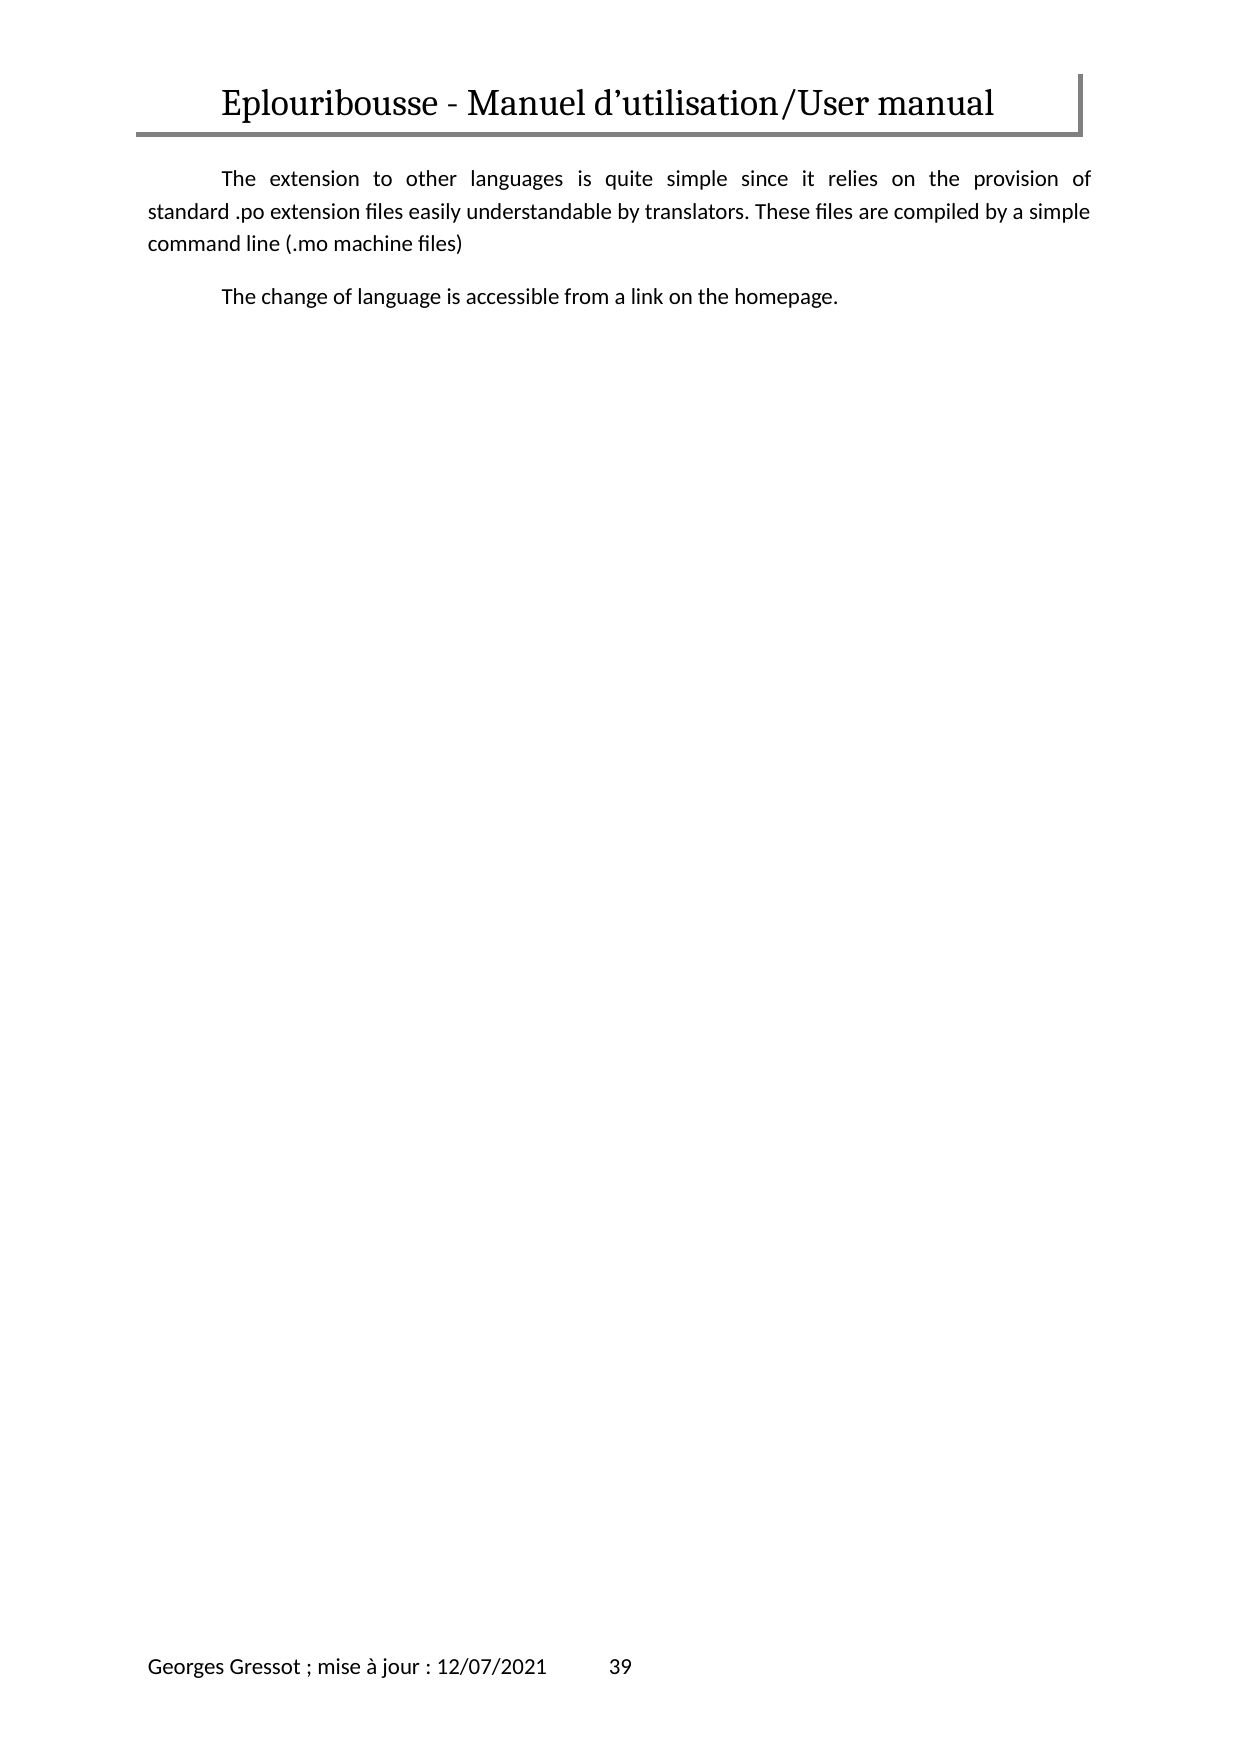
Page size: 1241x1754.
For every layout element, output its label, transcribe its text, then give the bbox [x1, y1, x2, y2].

text The extension to other languages ​​is quite simple since it relies on the provision of standard .po extension files easily understandable by translators. These files are compiled by a simple command line (.mo machine files) [148, 164, 1093, 257]
text The change of language is accessible from a link on the homepage. [148, 282, 1093, 310]
